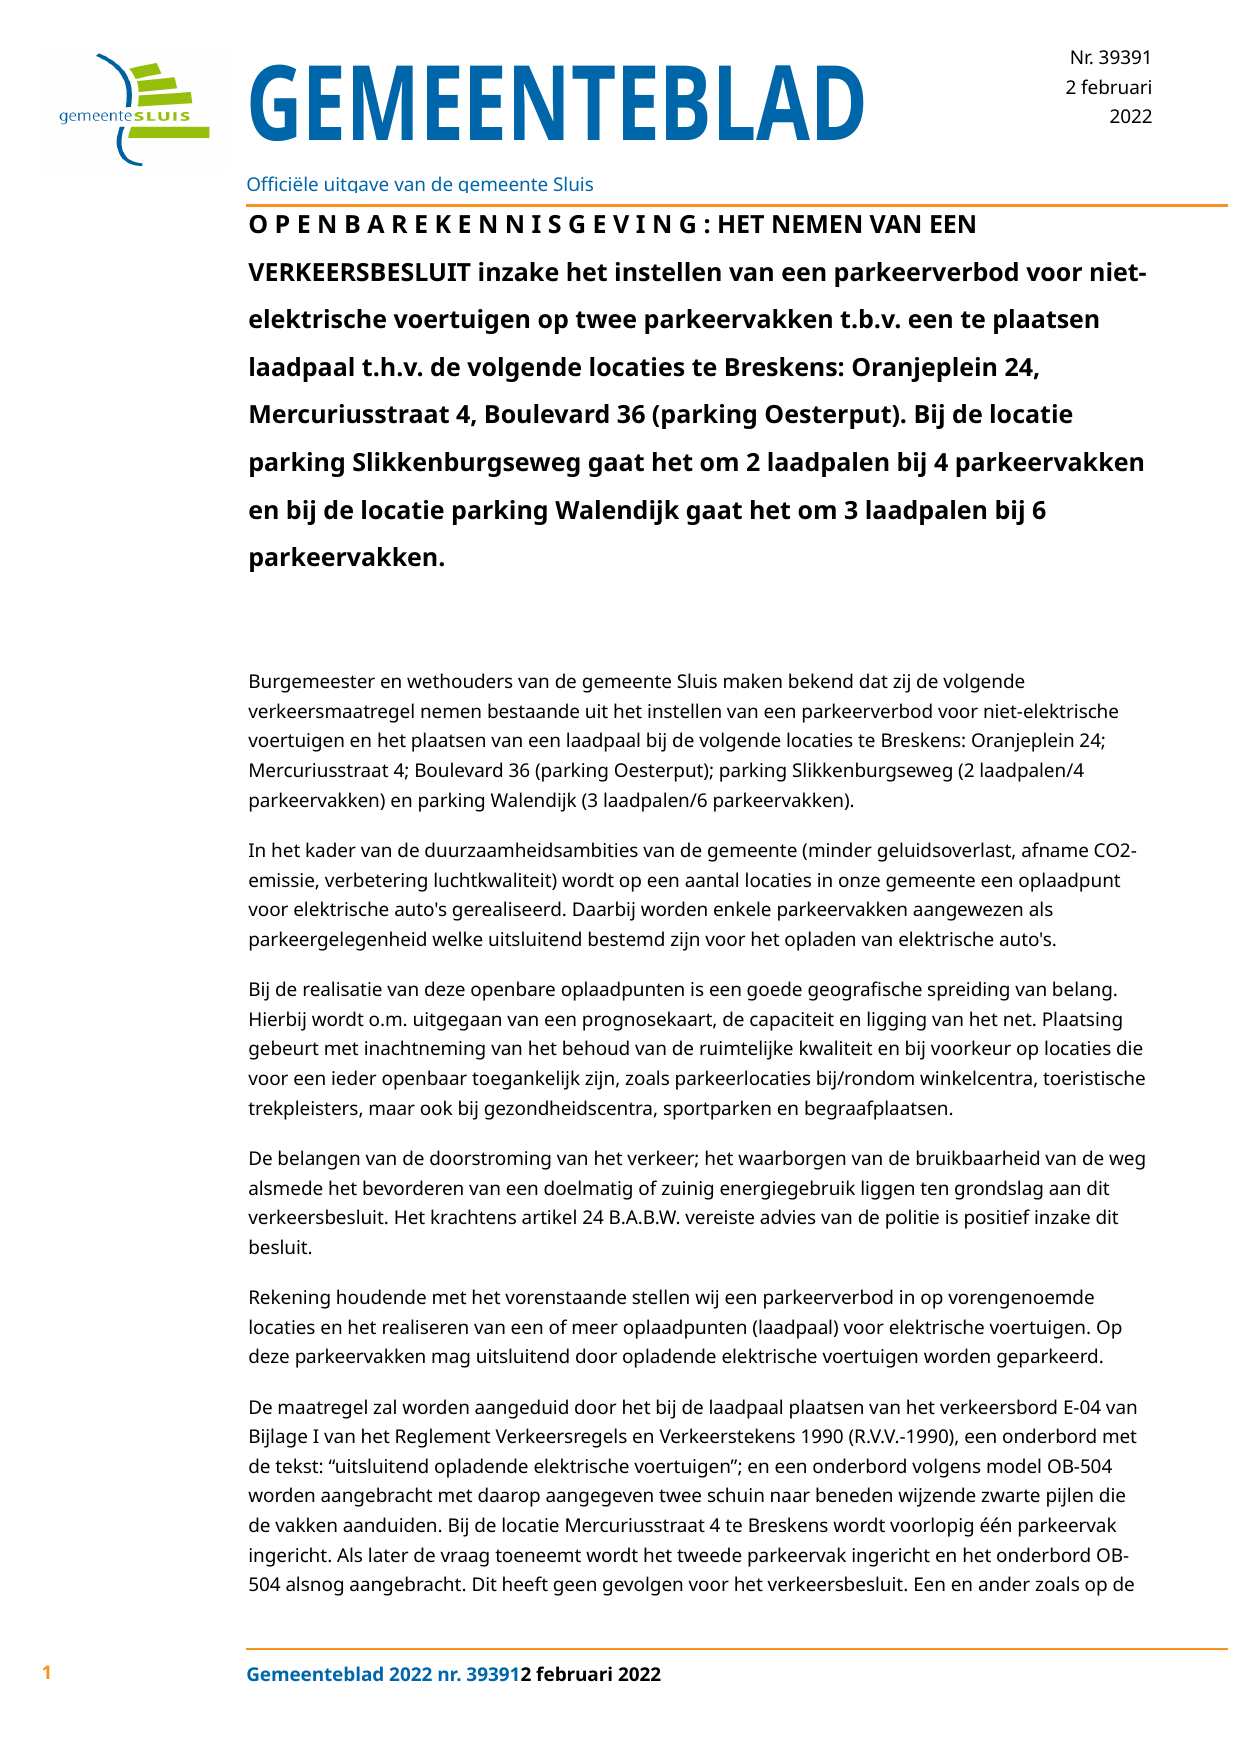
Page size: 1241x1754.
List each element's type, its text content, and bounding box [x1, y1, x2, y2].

text De maatregel zal worden aangeduid door het bij de laadpaal plaatsen van het verkeersbord E-04 van Bijlage I van het Reglement Verkeersregels en Verkeerstekens 1990 (R.V.V.-1990), een onderbord met de tekst: “uitsluitend opladende elektrische voertuigen”; en een onderbord volgens model OB-504 worden aangebracht met daarop aangegeven twee schuin naar beneden wijzende zwarte pijlen die de vakken aanduiden. Bij de locatie Mercuriusstraat 4 te Breskens wordt voorlopig één parkeervak ingericht. Als later de vraag toeneemt wordt het tweede parkeervak ingericht en het onderbord OB-504 alsnog aangebracht. Dit heeft geen gevolgen voor het verkeersbesluit. Een en ander zoals op de [248, 1394, 1152, 1597]
text De belangen van de doorstroming van het verkeer; het waarborgen van de bruikbaarheid van de weg alsmede het bevorderen van een doelmatig of zuinig energiegebruik liggen ten grondslag aan dit verkeersbesluit. Het krachtens artikel 24 B.A.B.W. vereiste advies van de politie is positief inzake dit besluit. [248, 1145, 1152, 1260]
text Burgemeester en wethouders van de gemeente Sluis maken bekend dat zij de volgende verkeersmaatregel nemen bestaande uit het instellen van een parkeerverbod voor niet-elektrische voertuigen en het plaatsen van een laadpaal bij de volgende locaties te Breskens: Oranjeplein 24; Mercuriusstraat 4; Boulevard 36 (parking Oesterput); parking Slikkenburgseweg (2 laadpalen/4 parkeervakken) en parking Walendijk (3 laadpalen/6 parkeervakken). [248, 668, 1152, 813]
text In het kader van de duurzaamheidsambities van de gemeente (minder geluidsoverlast, afname CO2-emissie, verbetering luchtkwaliteit) wordt op een aantal locaties in onze gemeente een oplaadpunt voor elektrische auto's gerealiseerd. Daarbij worden enkele parkeervakken aangewezen als parkeergelegenheid welke uitsluitend bestemd zijn voor het opladen van elektrische auto's. [248, 837, 1152, 952]
picture [41, 47, 231, 172]
text Bij de realisatie van deze openbare oplaadpunten is een goede geografische spreiding van belang. Hierbij wordt o.m. uitgegaan van een prognosekaart, de capaciteit en ligging van het net. Plaatsing gebeurt met inachtneming van het behoud van de ruimtelijke kwaliteit en bij voorkeur op locaties die voor een ieder openbaar toegankelijk zijn, zoals parkeerlocaties bij/rondom winkelcentra, toeristische trekpleisters, maar ook bij gezondheidscentra, sportparken en begraafplaatsen. [248, 976, 1152, 1121]
text Rekening houdende met het vorenstaande stellen wij een parkeerverbod in op vorengenoemde locaties en het realiseren van een of meer oplaadpunten (laadpaal) voor elektrische voertuigen. Op deze parkeervakken mag uitsluitend door opladende elektrische voertuigen worden geparkeerd. [248, 1284, 1152, 1369]
text O P E N B A R E K E N N I S G E V I N G : HET NEMEN VAN EEN VERKEERSBESLUIT inzake het instellen van een parkeerverbod voor niet-elektrische voertuigen op twee parkeervakken t.b.v. een te plaatsen laadpaal t.h.v. de volgende locaties te Breskens: Oranjeplein 24, Mercuriusstraat 4, Boulevard 36 (parking Oesterput). Bij de locatie parking Slikkenburgseweg gaat het om 2 laadpalen bij 4 parkeervakken en bij de locatie parking Walendijk gaat het om 3 laadpalen bij 6 parkeervakken. [248, 207, 1152, 574]
